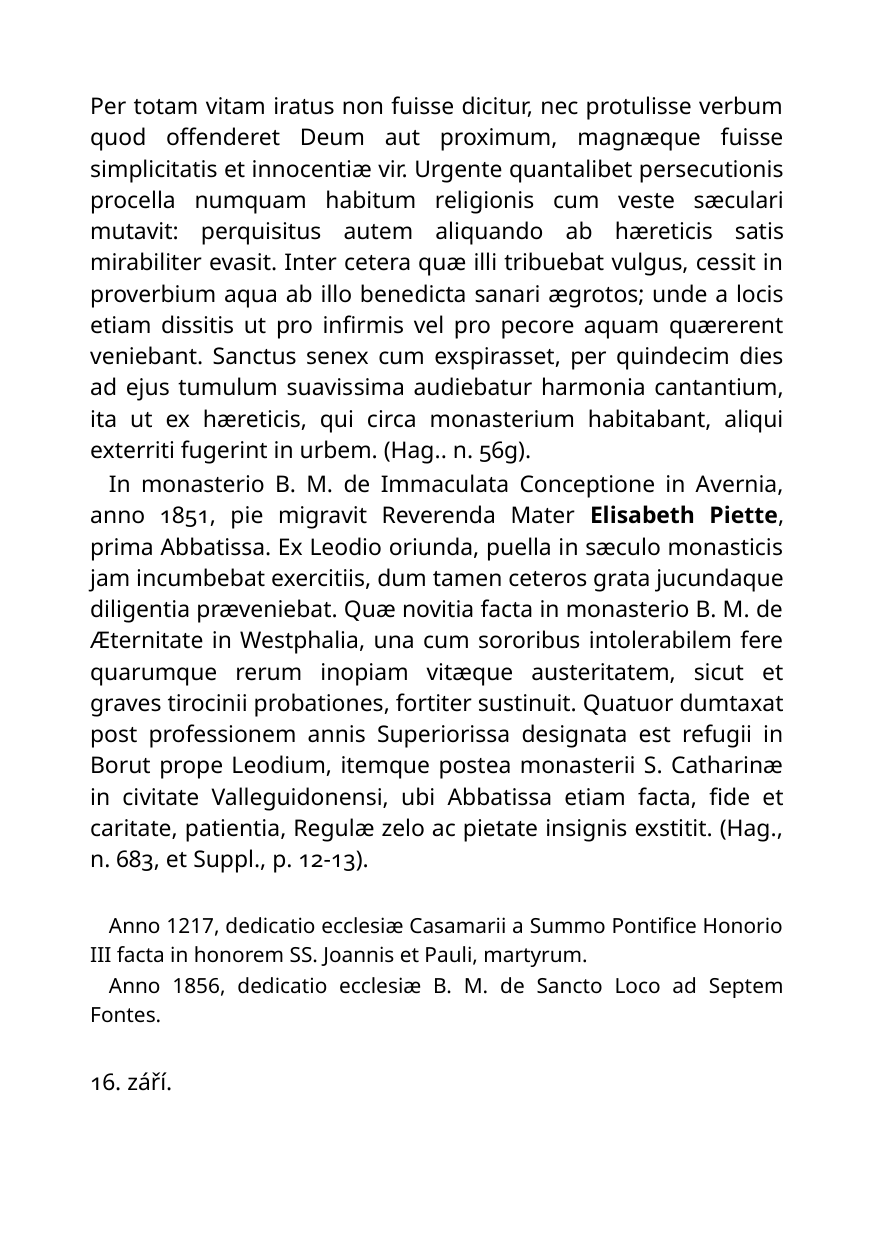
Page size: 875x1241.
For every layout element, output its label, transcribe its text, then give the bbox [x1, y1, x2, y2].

text Per totam vitam iratus non fuisse dicitur, nec protulisse verbum quod offenderet Deum aut proximum, magnæque fuisse simplicitatis et innocentiæ vir. Urgente quantalibet persecutionis procella numquam habitum reli­gionis cum veste sæculari mutavit: perquisitus autem ali­quando ab hæreticis satis mirabiliter evasit. Inter cetera quæ illi tribuebat vulgus, cessit in proverbium aqua ab illo bene­dicta sanari ægrotos; unde a locis etiam dissitis ut pro infirmis vel pro pecore aquam quærerent veniebant. Sanctus senex cum exspirasset, per quindecim dies ad ejus tumulum suavis­sima audiebatur harmonia cantantium, ita ut ex hæreticis, qui circa monasterium habitabant, aliqui exterriti fugerint in urbem. (Hag.. n. 56g). [90, 90, 784, 465]
text 16. září. [90, 1066, 784, 1097]
text Anno 1856, dedicatio ecclesiæ B. M. de Sancto Loco ad Septem Fontes. [90, 971, 784, 1028]
text Anno 1217, dedicatio ecclesiæ Casamarii a Summo Pontifice Honorio III facta in honorem SS. Joannis et Pauli, martyrum. [90, 912, 784, 968]
text In monasterio B. M. de Immaculata Conceptione in Avernia, anno 1851, pie migravit Reverenda Mater Elisabeth Piette, prima Abbatissa. Ex Leodio oriunda, puella in sæculo monasticis jam incumbebat exercitiis, dum tamen ceteros grata jucundaque diligentia præveniebat. Quæ novitia facta in monasterio B. M. de Æternitate in Westphalia, una cum sororibus intolerabilem fere quarumque rerum inopiam vitæque austeritatem, sicut et graves tirocinii probationes, fortiter sustinuit. Quatuor dumtaxat post professionem annis Superiorissa designata est refugii in Borut prope Leodium, itemque postea monasterii S. Catharinæ in civitate Valleguidonensi, ubi Abbatissa etiam facta, fide et caritate, patientia, Regulæ zelo ac pietate insignis exstitit. (Hag., n. 683, et Suppl., p. 12-13). [90, 468, 784, 874]
